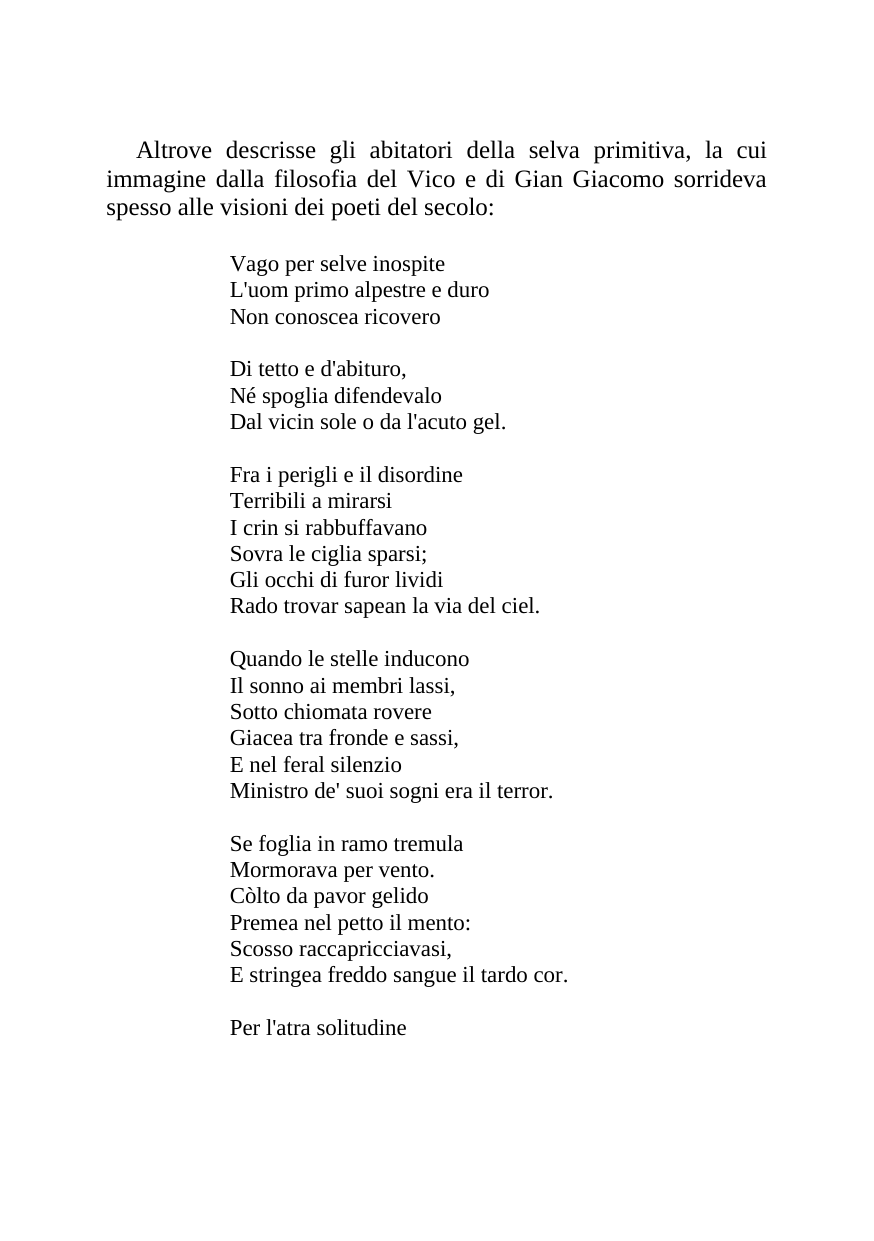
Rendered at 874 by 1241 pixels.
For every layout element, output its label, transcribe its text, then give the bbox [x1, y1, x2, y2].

text Rado trovar sapean la via del ciel. [200, 593, 768, 619]
text Terribili a mirarsi [200, 487, 768, 513]
text Ministro de' suoi sogni era il terror. [200, 777, 768, 803]
text I crin si rabbuffavano [200, 513, 768, 540]
text Giacea tra fronde e sassi, [200, 724, 768, 751]
text Quando le stelle inducono [200, 645, 768, 672]
text Il sonno ai membri lassi, [200, 672, 768, 698]
text E nel feral silenzio [200, 751, 768, 777]
text Scosso raccapricciavasi, [200, 935, 768, 962]
text Premea nel petto il mento: [200, 909, 768, 935]
text E stringea freddo sangue il tardo cor. [200, 962, 768, 988]
text Dal vicin sole o da l'acuto gel. [200, 408, 768, 434]
text Se foglia in ramo tremula [200, 830, 768, 856]
text L'uom primo alpestre e duro [200, 276, 768, 303]
text Còlto da pavor gelido [200, 882, 768, 909]
text Non conoscea ricovero [200, 303, 768, 329]
text Per l'atra solitudine [200, 1014, 768, 1041]
text Di tetto e d'abituro, [200, 355, 768, 382]
text Gli occhi di furor lividi [200, 566, 768, 593]
text Mormorava per vento. [200, 856, 768, 882]
text Altrove descrisse gli abitatori della selva primitiva, la cui immagine dalla filosofia del Vico e di Gian Giacomo sorrideva spesso alle visioni dei poeti del secolo: [106, 135, 768, 221]
text Né spoglia difendevalo [200, 382, 768, 408]
text Fra i perigli e il disordine [200, 461, 768, 487]
text Sotto chiomata rovere [200, 698, 768, 724]
text Sovra le ciglia sparsi; [200, 540, 768, 566]
text Vago per selve inospite [200, 250, 768, 276]
